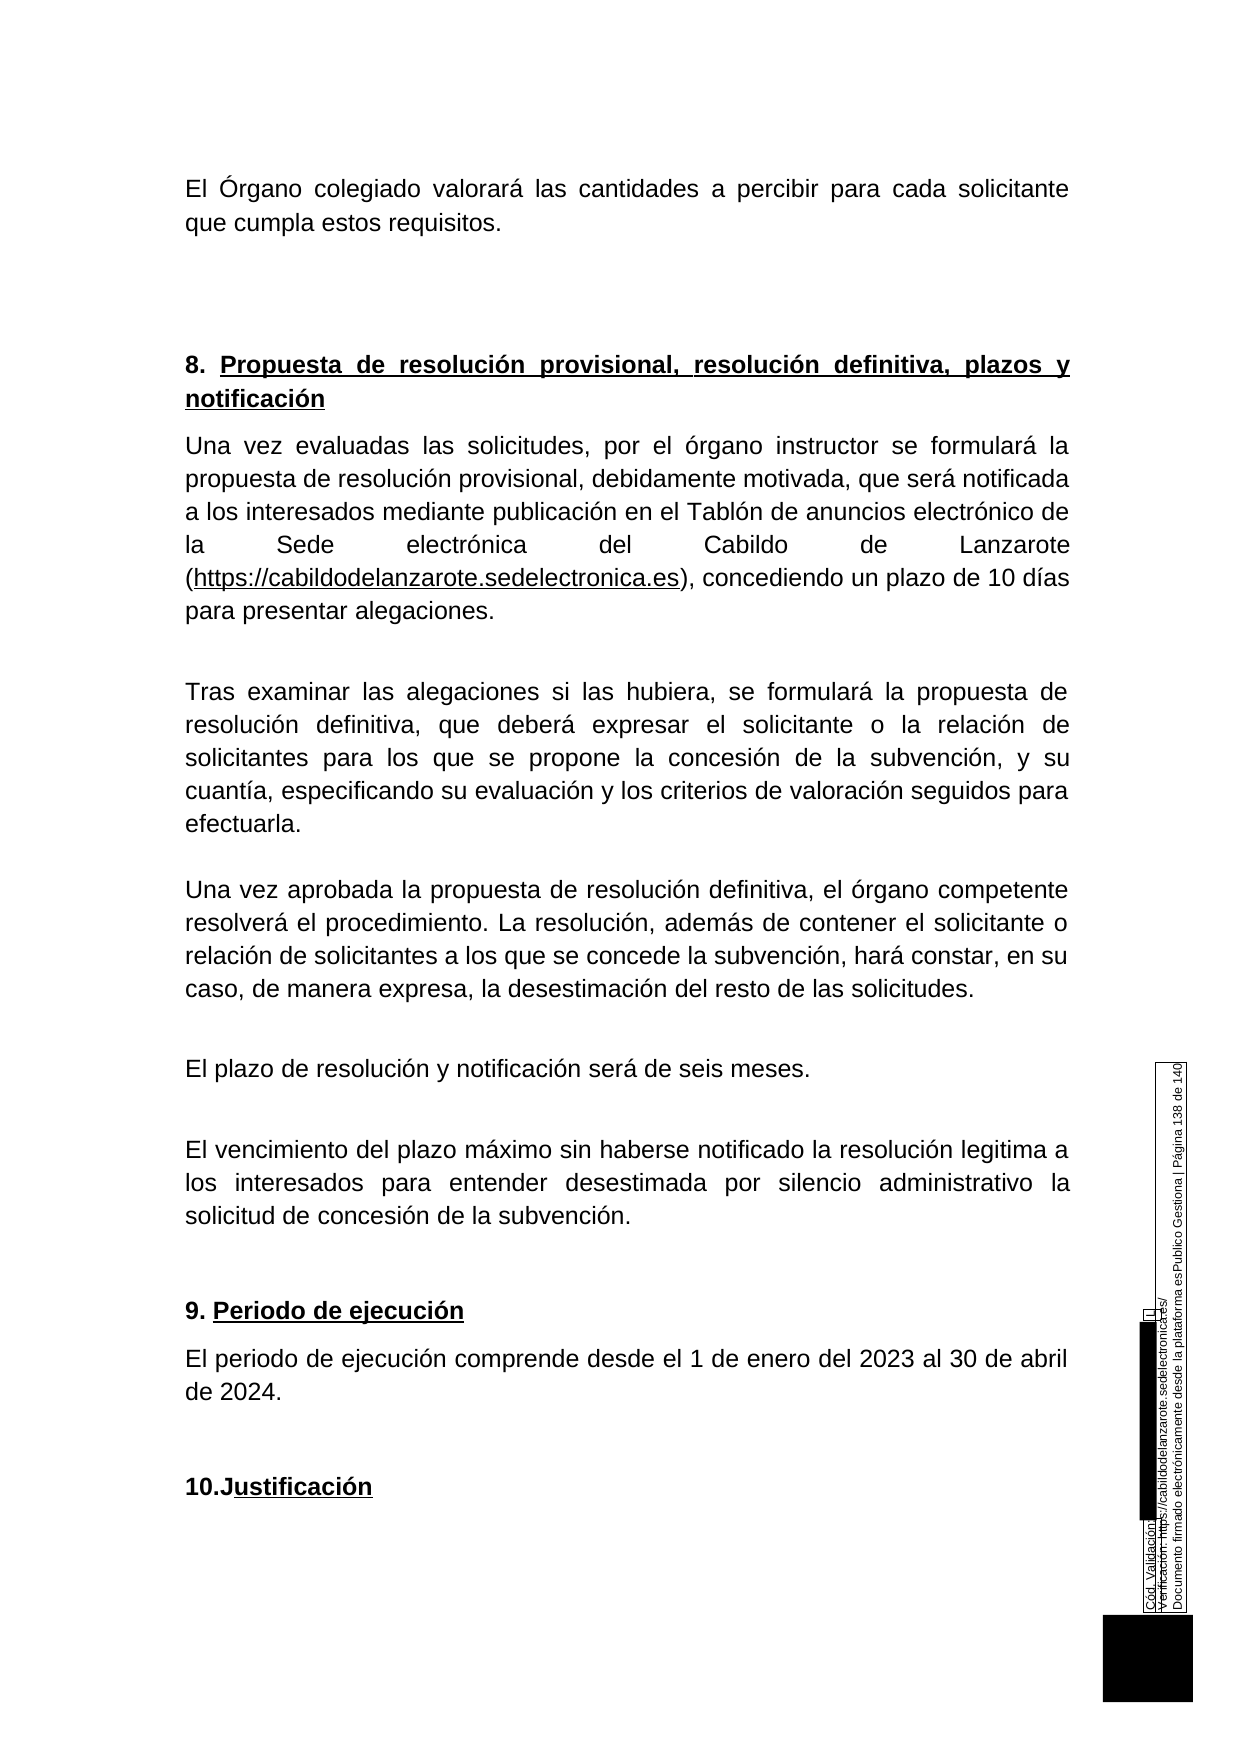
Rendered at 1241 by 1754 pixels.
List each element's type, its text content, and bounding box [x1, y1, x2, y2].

list Periodo de ejecución [185, 1296, 1088, 1325]
text Tras examinar las alegaciones si las hubiera, se formulará la propuesta de resolución definitiva, que deberá expresar el solicitante o la relación de solicitantes para los que se propone la concesión de la subvención, y su cuantía, especificando su evaluación y los criterios de valoración seguidos para efectuarla. [185, 677, 1070, 838]
text El plazo de resolución y notificación será de seis meses. [185, 1054, 1088, 1083]
text El Órgano colegiado valorará las cantidades a percibir para cada solicitante que cumpla estos requisitos. [185, 174, 1069, 236]
text L [1144, 1311, 1155, 1320]
text Documento firmado electrónicamente desde la plataforma esPublico Gestiona | Página 138 de 140 [1171, 1064, 1184, 1612]
text Una vez aprobada la propuesta de resolución definitiva, el órgano competente resolverá el procedimiento. La resolución, además de contener el solicitante o relación de solicitantes a los que se concede la subvención, hará constar, en su caso, de manera expresa, la desestimación del resto de las solicitudes. [185, 875, 1070, 1003]
text El periodo de ejecución comprende desde el 1 de enero del 2023 al 30 de abril de 2024. [185, 1344, 1069, 1406]
text El vencimiento del plazo máximo sin haberse notificado la resolución legitima a los interesados para entender desestimada por silencio administrativo la solicitud de concesión de la subvención. [185, 1135, 1070, 1230]
text Una vez evaluadas las solicitudes, por el órgano instructor se formulará la propuesta de resolución provisional, debidamente motivada, que será notificada a los interesados mediante publicación en el Tablón de anuncios electrónico de la Sede electrónica del Cabildo de Lanzarote (https://cabildodelanzarote.sedelectronica.es), concediendo un plazo de 10 días para presentar alegaciones. [185, 431, 1071, 625]
text Cód. Validación: [1144, 1520, 1155, 1612]
text Verificación: https://cabildodelanzarote.sedelectronica.es/ [1156, 1064, 1169, 1612]
list Justificación [185, 1472, 1088, 1501]
list Propuesta de resolución provisional, resolución definitiva, plazos y notificación [185, 351, 1070, 412]
